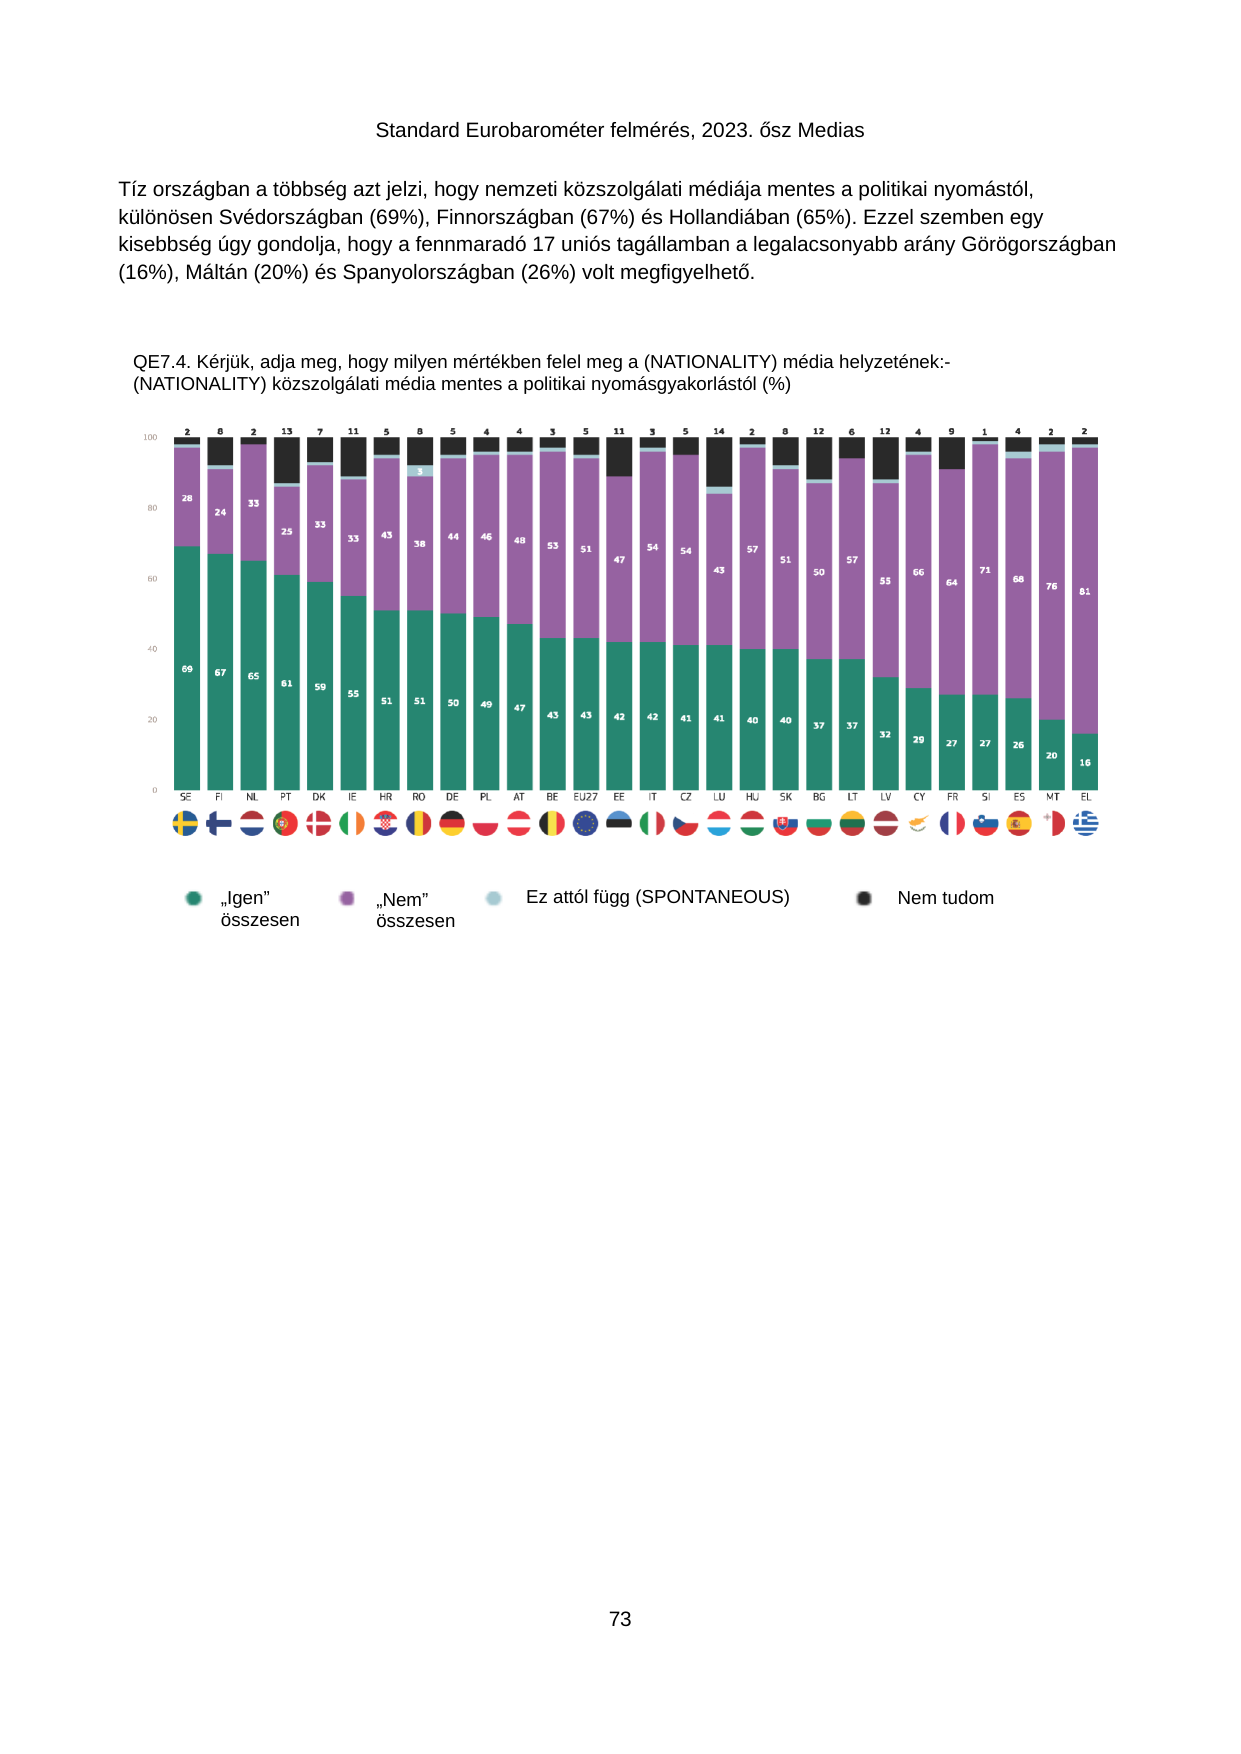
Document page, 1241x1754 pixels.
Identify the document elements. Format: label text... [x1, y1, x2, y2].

picture [379, 918, 384, 926]
picture [166, 855, 876, 927]
picture [133, 422, 1105, 844]
text Tíz országban a többség azt jelzi, hogy nemzeti közszolgálati médiája mentes a politikai nyomástól, különösen Svédországban (69%), Finnországban (67%) és Hollandiában (65%). Ezzel szemben egy kisebbség úgy gondolja, hogy a fennmaradó 17 uniós tagállamban a legalacsonyabb arány Görögországban (16%), Máltán (20%) és Spanyolországban (26%) volt megfigyelhető. [118, 177, 1122, 283]
